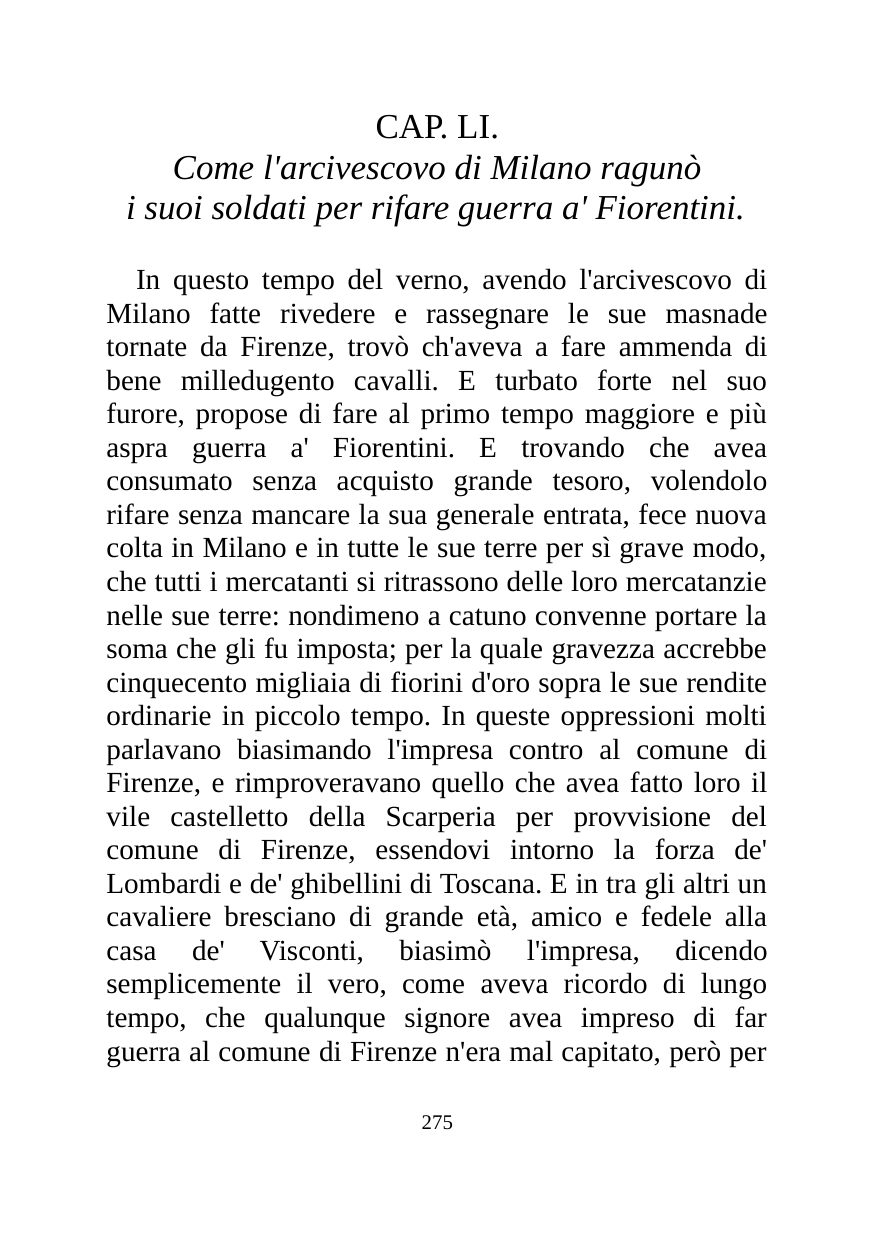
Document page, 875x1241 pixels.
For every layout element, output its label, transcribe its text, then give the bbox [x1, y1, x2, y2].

subtitle CAP. LI. Come l'arcivescovo di Milano ragunò i suoi soldati per rifare guerra a' Fiorentini. [106, 106, 768, 227]
text In questo tempo del verno, avendo l'arcivescovo di Milano fatte rivedere e rassegnare le sue masnade tornate da Firenze, trovò ch'aveva a fare ammenda di bene milledugento cavalli. E turbato forte nel suo furore, propose di fare al primo tempo maggiore e più aspra guerra a' Fiorentini. E trovando che avea consumato senza acquisto grande tesoro, volendolo rifare senza mancare la sua generale entrata, fece nuova colta in Milano e in tutte le sue terre per sì grave modo, che tutti i mercatanti si ritrassono delle loro mercatanzie nelle sue terre: nondimeno a catuno convenne portare la soma che gli fu imposta; per la quale gravezza accrebbe cinquecento migliaia di fiorini d'oro sopra le sue rendite ordinarie in piccolo tempo. In queste oppressioni molti parlavano biasimando l'impresa contro al comune di Firenze, e rimproveravano quello che avea fatto loro il vile castelletto della Scarperia per provvisione del comune di Firenze, essendovi intorno la forza de' Lombardi e de' ghibellini di Toscana. E in tra gli altri un cavaliere bresciano di grande età, amico e fedele alla casa de' Visconti, biasimò l'impresa, dicendo semplicemente il vero, come aveva ricordo di lungo tempo, che qualunque signore avea impreso di far guerra al comune di Firenze n'era mal capitato, però per [106, 262, 768, 1067]
